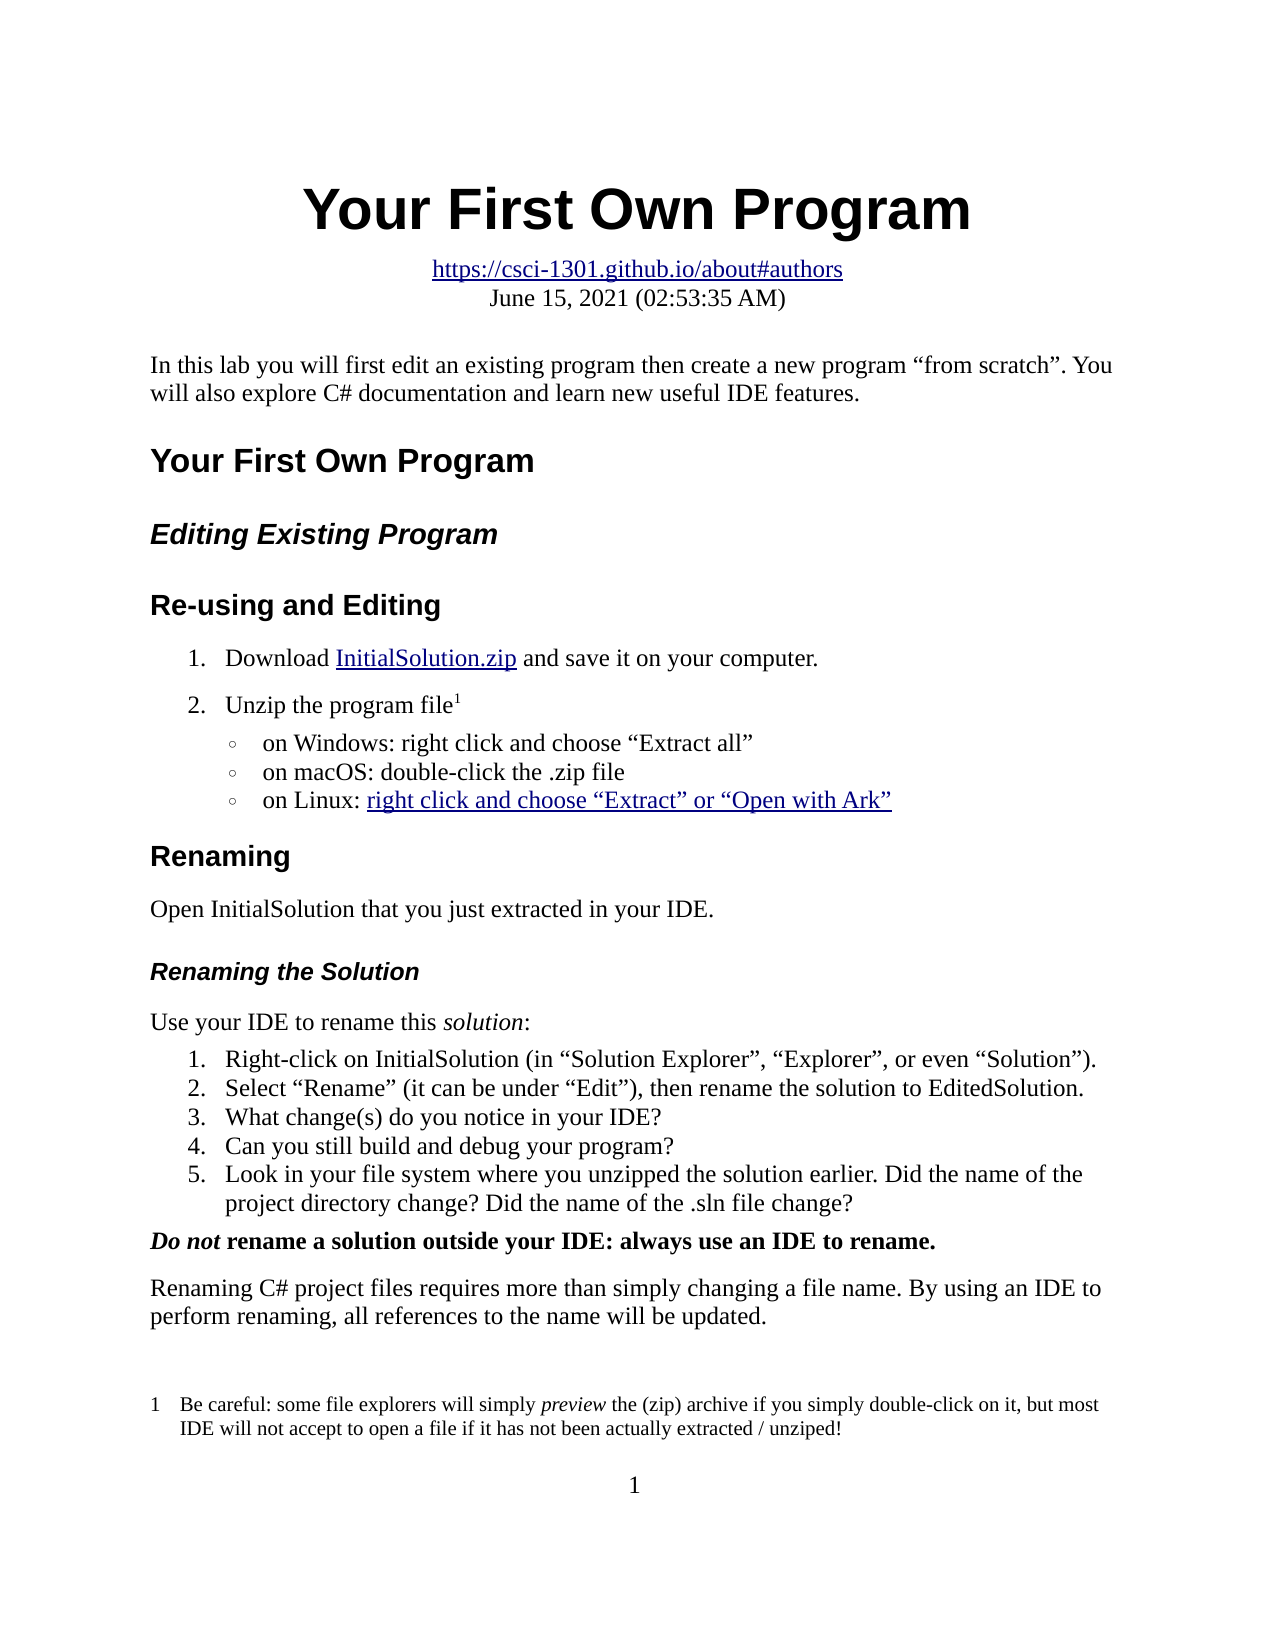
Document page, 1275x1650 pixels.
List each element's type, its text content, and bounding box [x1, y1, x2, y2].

list What change(s) do you notice in your IDE? [187, 1102, 1125, 1131]
list on Windows: right click and choose “Extract all” [225, 728, 1125, 757]
list Be careful: some file explorers will simply preview the (zip) archive if you simply double-click on it, but most IDE will not accept to open a file if it has not been actually extracted / unziped! [150, 1392, 1125, 1440]
list Look in your file system where you unzipped the solution earlier. Did the name of the project directory change? Did the name of the .sln file change? [187, 1159, 1125, 1217]
subtitle Your First Own Program [150, 441, 1125, 480]
text June 15, 2021 (02:53:35 AM) [150, 283, 1125, 312]
subtitle Renaming the Solution [150, 957, 1125, 985]
text Use your IDE to rename this solution: [150, 1007, 1125, 1036]
text Do not rename a solution outside your IDE: always use an IDE to rename. [150, 1226, 1125, 1255]
list Download InitialSolution.zip and save it on your computer. [187, 643, 1125, 672]
list on Linux: right click and choose “Extract” or “Open with Ark” [225, 785, 1125, 814]
text In this lab you will first edit an existing program then create a new program “from scratch”. You will also explore C# documentation and learn new useful IDE features. [150, 350, 1125, 407]
list Select “Rename” (it can be under “Edit”), then rename the solution to EditedSolution. [187, 1073, 1125, 1102]
subtitle Re-using and Editing [150, 588, 1125, 622]
title Your First Own Program [150, 175, 1125, 242]
list Unzip the program file [187, 690, 1125, 719]
list Right-click on InitialSolution (in “Solution Explorer”, “Explorer”, or even “Solution”). [187, 1044, 1125, 1073]
subtitle Renaming [150, 839, 1125, 873]
subtitle Editing Existing Program [150, 517, 1125, 551]
text https://csci-1301.github.io/about#authors [150, 254, 1125, 283]
text Renaming C# project files requires more than simply changing a file name. By using an IDE to perform renaming, all references to the name will be updated. [150, 1273, 1125, 1330]
text Open InitialSolution that you just extracted in your IDE. [150, 894, 1125, 923]
list Can you still build and debug your program? [187, 1131, 1125, 1159]
list on macOS: double-click the .zip file [225, 757, 1125, 785]
